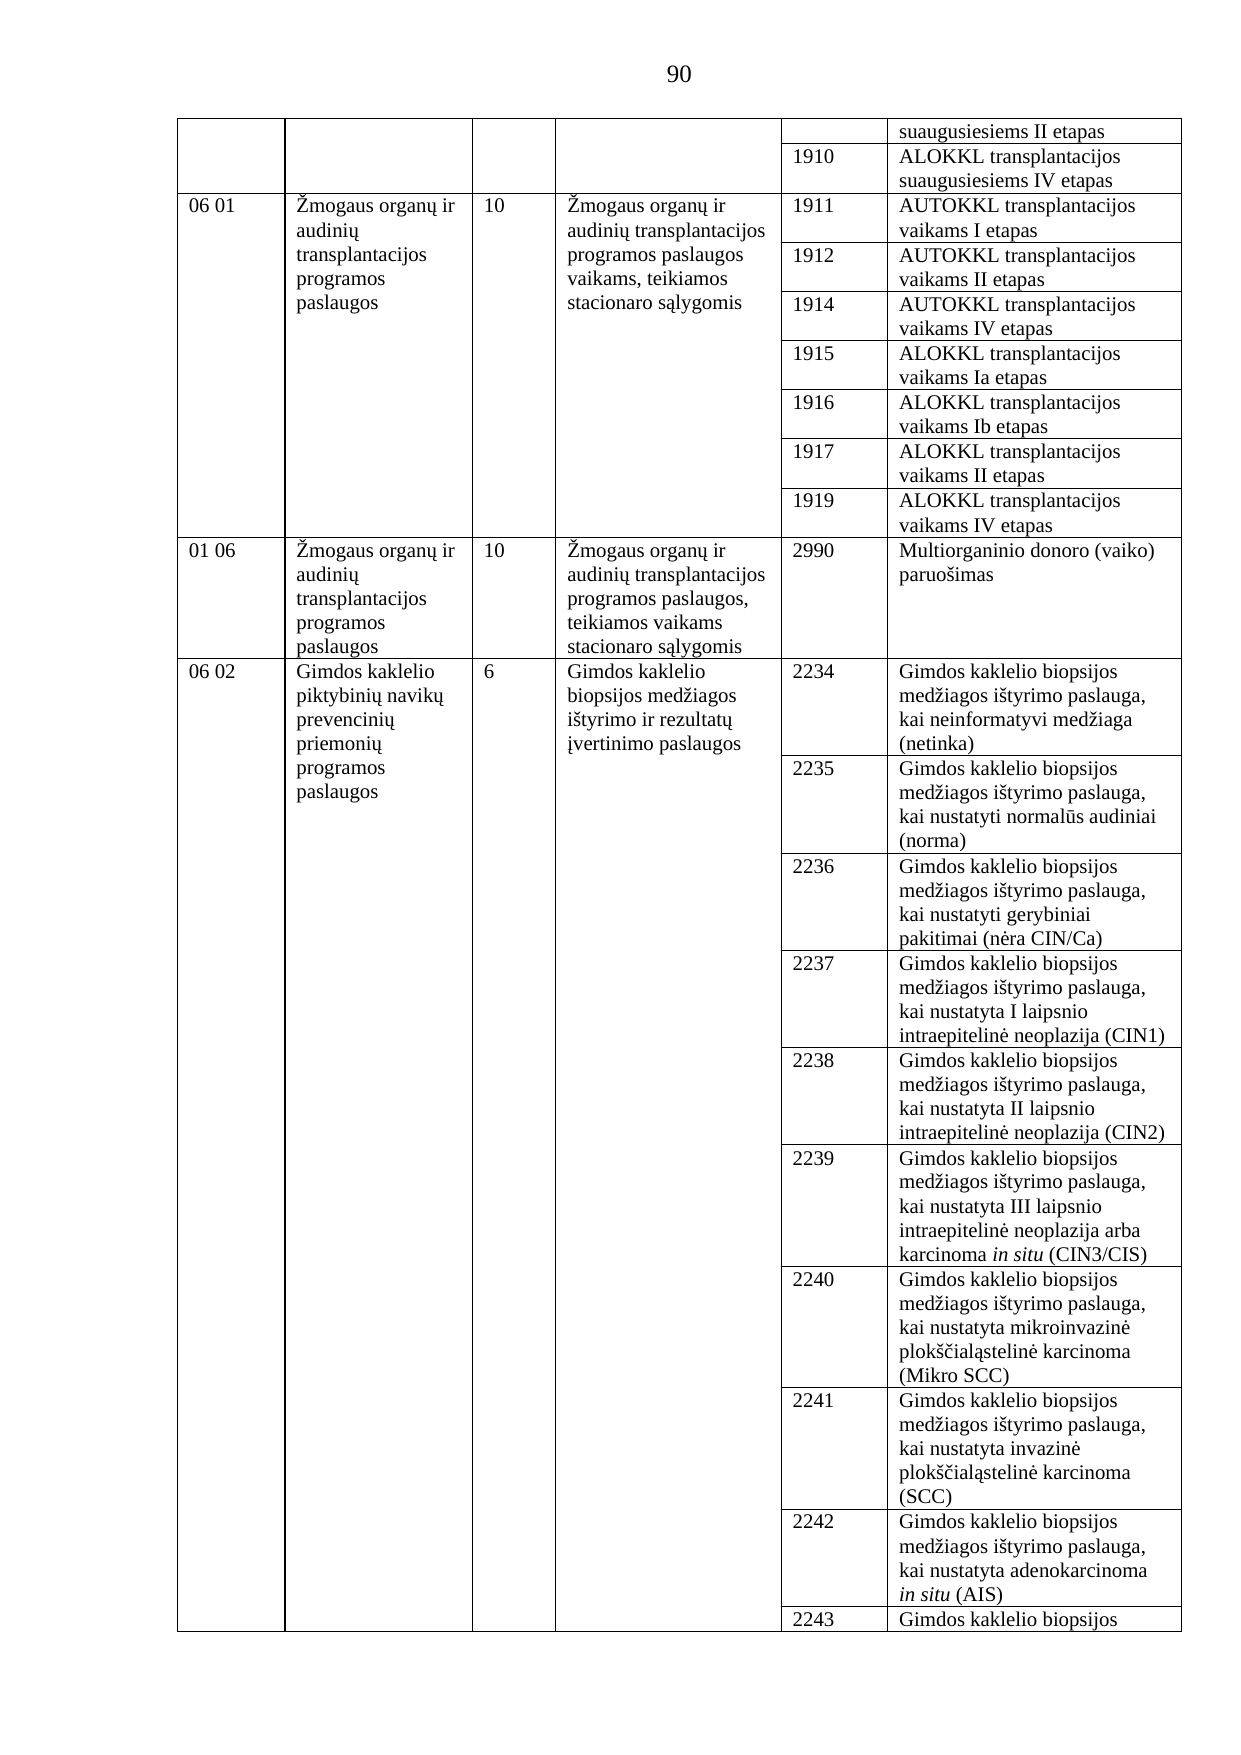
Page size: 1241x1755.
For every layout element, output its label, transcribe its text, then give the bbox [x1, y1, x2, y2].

table_cell Gimdos kaklelio biopsijos medžiagos ištyrimo paslauga, kai nustatyti gerybiniai pakitimai (nėra CIN/Ca) [888, 854, 1181, 950]
table_cell ALOKKL transplantacijos vaikams Ib etapas [888, 390, 1181, 438]
table_cell 2243 [782, 1607, 887, 1631]
table_cell suaugusiesiems II etapas [888, 119, 1181, 143]
table_cell Gimdos kaklelio biopsijos medžiagos ištyrimo paslauga, kai nustatyta III laipsnio intraepitelinė neoplazija arba karcinoma in situ (CIN3/CIS) [888, 1145, 1181, 1266]
table_cell 1919 [782, 489, 887, 537]
table_cell 6 [473, 659, 555, 1631]
table_cell 2237 [782, 951, 887, 1047]
table_cell Gimdos kaklelio piktybinių navikų prevencinių priemonių programos paslaugos [286, 659, 472, 1631]
table_cell Gimdos kaklelio biopsijos [888, 1607, 1181, 1631]
table_cell 2241 [782, 1388, 887, 1508]
table_cell Gimdos kaklelio biopsijos medžiagos ištyrimo paslauga, kai nustatyta I laipsnio intraepitelinė neoplazija (CIN1) [888, 951, 1181, 1047]
table_cell 2238 [782, 1048, 887, 1144]
table_cell 1912 [782, 243, 887, 291]
table_cell 2239 [782, 1145, 887, 1266]
table_cell Žmogaus organų ir audinių transplantacijos programos paslaugos [286, 538, 472, 658]
table_cell 2240 [782, 1267, 887, 1387]
table_cell Multiorganinio donoro (vaiko) paruošimas [888, 538, 1181, 658]
table_cell [178, 119, 284, 192]
table_cell Gimdos kaklelio biopsijos medžiagos ištyrimo paslauga, kai nustatyta invazinė plokščialąstelinė karcinoma (SCC) [888, 1388, 1181, 1508]
table_cell ALOKKL transplantacijos vaikams II etapas [888, 439, 1181, 487]
table_cell 10 [473, 538, 555, 658]
table_cell ALOKKL transplantacijos vaikams Ia etapas [888, 341, 1181, 389]
table_cell Gimdos kaklelio biopsijos medžiagos ištyrimo paslauga, kai nustatyta mikroinvazinė plokščialąstelinė karcinoma (Mikro SCC) [888, 1267, 1181, 1387]
table_cell 01 06 [178, 538, 284, 658]
table_cell 2234 [782, 659, 887, 755]
table_cell Gimdos kaklelio biopsijos medžiagos ištyrimo paslauga, kai nustatyta II laipsnio intraepitelinė neoplazija (CIN2) [888, 1048, 1181, 1144]
table_cell 2242 [782, 1510, 887, 1606]
table_cell Žmogaus organų ir audinių transplantacijos programos paslaugos vaikams, teikiamos stacionaro sąlygomis [556, 194, 781, 537]
table_cell ALOKKL transplantacijos suaugusiesiems IV etapas [888, 144, 1181, 192]
table_cell 1917 [782, 439, 887, 487]
table_cell 06 01 [178, 194, 284, 537]
table_cell 2236 [782, 854, 887, 950]
table_cell [286, 119, 472, 192]
table_cell [782, 119, 887, 143]
table_cell AUTOKKL transplantacijos vaikams II etapas [888, 243, 1181, 291]
table_cell 10 [473, 194, 555, 537]
table_cell Gimdos kaklelio biopsijos medžiagos ištyrimo paslauga, kai neinformatyvi medžiaga (netinka) [888, 659, 1181, 755]
table_cell [473, 119, 555, 192]
table_cell 06 02 [178, 659, 284, 1631]
table_cell Gimdos kaklelio biopsijos medžiagos ištyrimo paslauga, kai nustatyta adenokarcinoma in situ (AIS) [888, 1510, 1181, 1606]
table_cell 1910 [782, 144, 887, 192]
table_cell 2990 [782, 538, 887, 658]
table_cell Gimdos kaklelio biopsijos medžiagos ištyrimo ir rezultatų įvertinimo paslaugos [556, 659, 781, 1631]
table_cell Gimdos kaklelio biopsijos medžiagos ištyrimo paslauga, kai nustatyti normalūs audiniai (norma) [888, 756, 1181, 852]
table_cell AUTOKKL transplantacijos vaikams IV etapas [888, 292, 1181, 340]
table_cell Žmogaus organų ir audinių transplantacijos programos paslaugos, teikiamos vaikams stacionaro sąlygomis [556, 538, 781, 658]
table_cell [556, 119, 781, 192]
table_cell ALOKKL transplantacijos vaikams IV etapas [888, 489, 1181, 537]
table_cell 1915 [782, 341, 887, 389]
table_cell 1916 [782, 390, 887, 438]
table_cell 1911 [782, 194, 887, 242]
table_cell 2235 [782, 756, 887, 852]
table_cell Žmogaus organų ir audinių transplantacijos programos paslaugos [286, 194, 472, 537]
table_cell 1914 [782, 292, 887, 340]
table_cell AUTOKKL transplantacijos vaikams I etapas [888, 194, 1181, 242]
